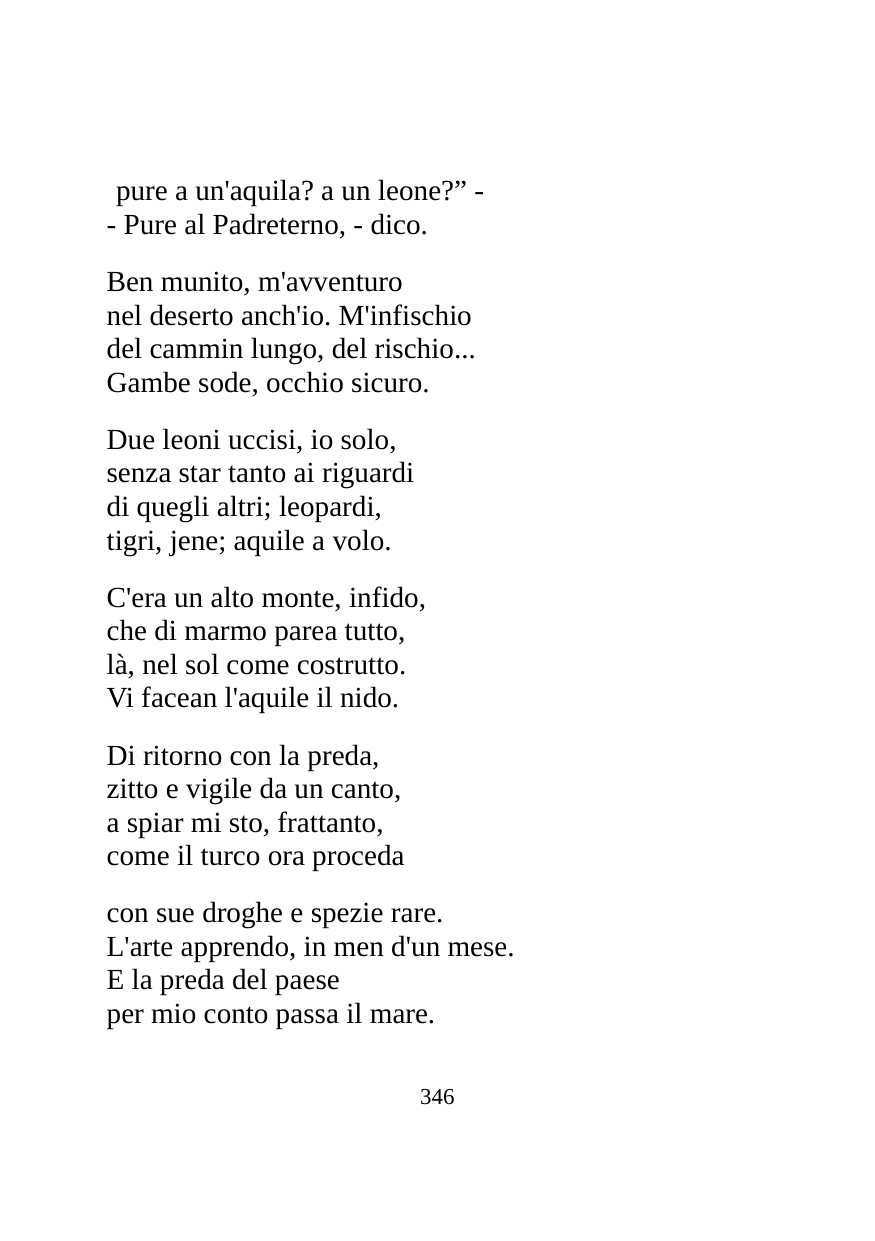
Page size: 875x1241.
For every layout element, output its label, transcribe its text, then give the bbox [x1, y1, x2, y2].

text pure a un'aquila? a un leone?” - [116, 173, 768, 207]
text L'arte apprendo, in men d'un mese. [106, 929, 768, 962]
text nel deserto anch'io. M'infischio [106, 298, 768, 331]
text senza star tanto ai riguardi [106, 456, 768, 489]
text C'era un alto monte, infido, [106, 580, 768, 613]
text Ben munito, m'avventuro [106, 264, 768, 298]
text a spiar mi sto, frattanto, [106, 805, 768, 838]
text Di ritorno con la preda, [106, 738, 768, 771]
text E la preda del paese [106, 962, 768, 996]
text - Pure al Padreterno, - dico. [106, 207, 768, 241]
text Gambe sode, occhio sicuro. [106, 365, 768, 398]
text Vi facean l'aquile il nido. [106, 680, 768, 714]
text con sue droghe e spezie rare. [106, 895, 768, 929]
text come il turco ora proceda [106, 838, 768, 872]
text là, nel sol come costrutto. [106, 647, 768, 680]
text che di marmo parea tutto, [106, 613, 768, 647]
text per mio conto passa il mare. [106, 996, 768, 1029]
text del cammin lungo, del rischio... [106, 331, 768, 365]
text Due leoni uccisi, io solo, [106, 422, 768, 456]
text tigri, jene; aquile a volo. [106, 523, 768, 556]
text zitto e vigile da un canto, [106, 771, 768, 805]
text di quegli altri; leopardi, [106, 489, 768, 523]
